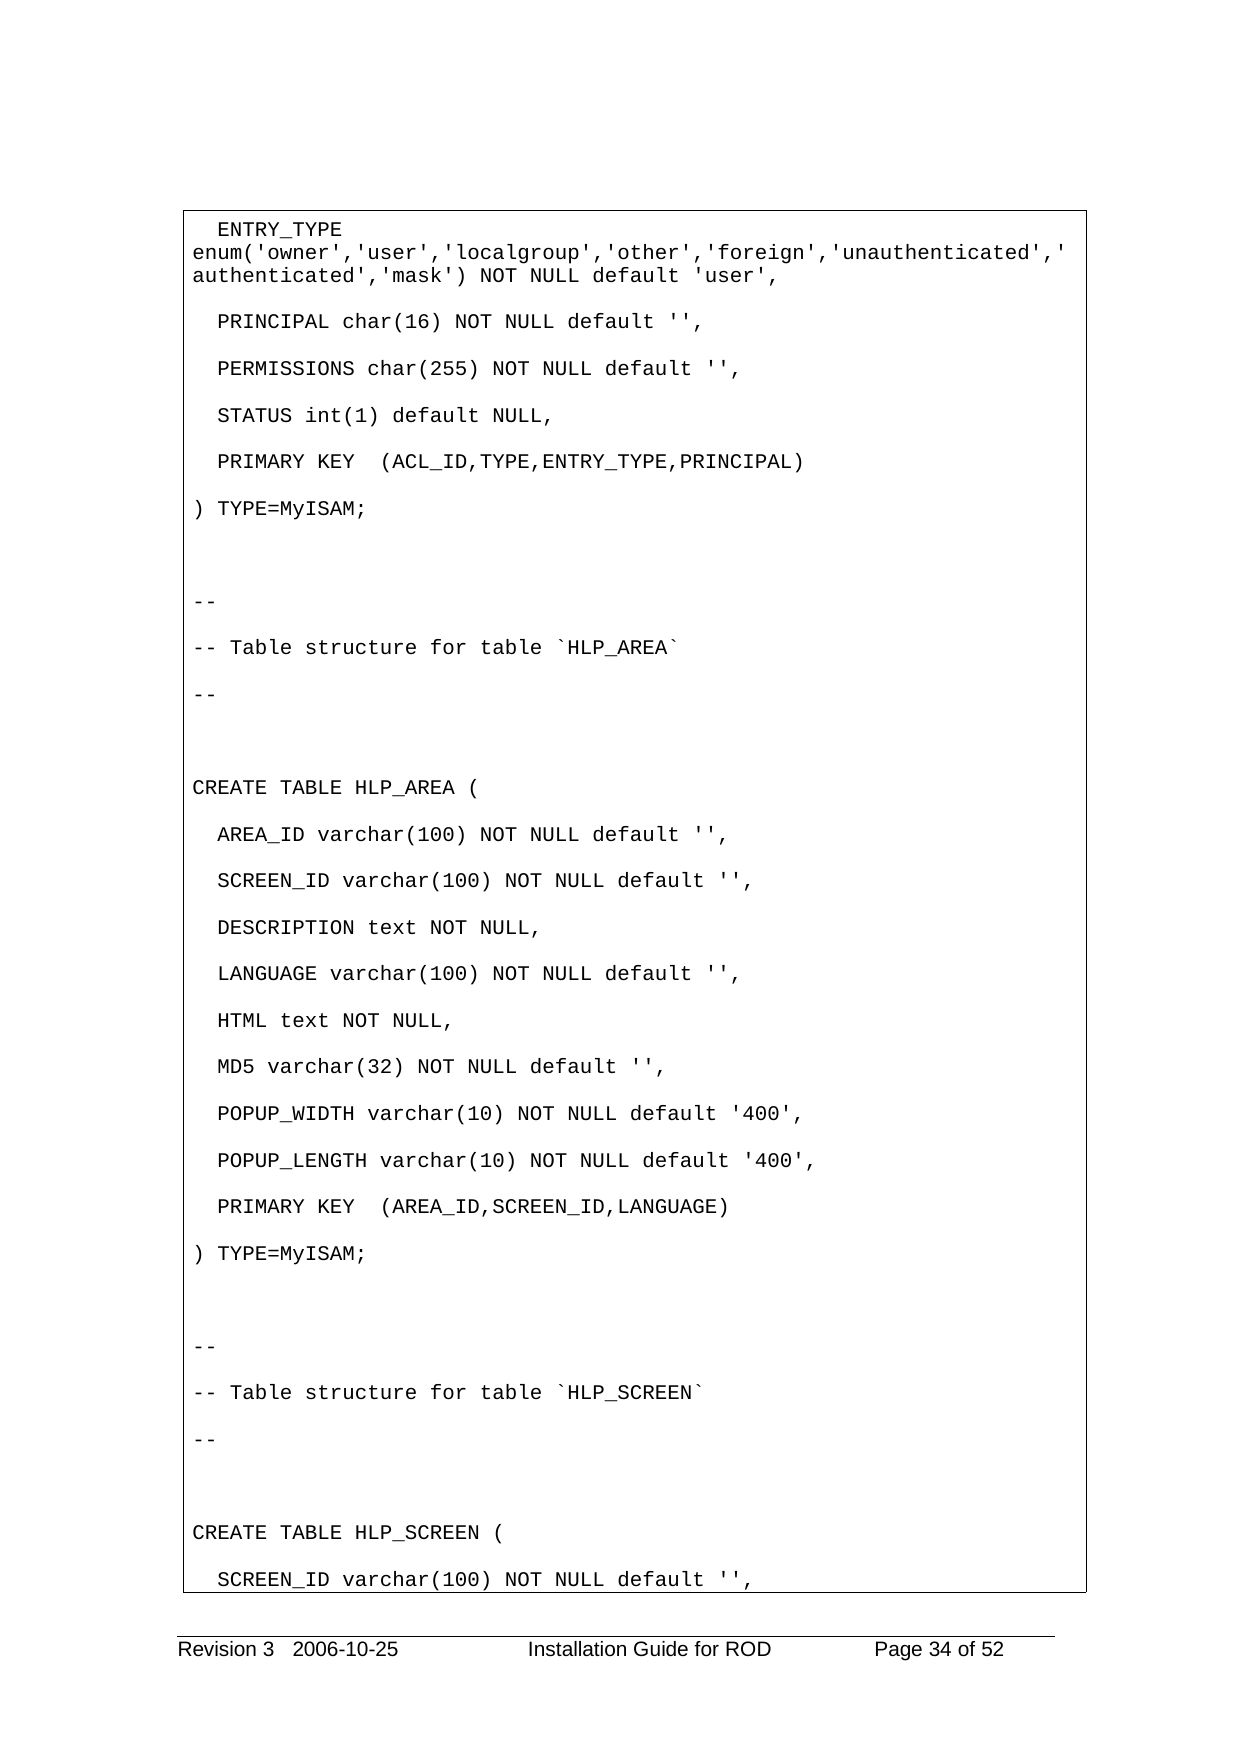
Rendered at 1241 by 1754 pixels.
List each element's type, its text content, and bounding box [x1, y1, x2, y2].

text MD5 varchar(32) NOT NULL default '', [184, 1048, 1086, 1080]
text PRINCIPAL char(16) NOT NULL default '', [184, 303, 1086, 335]
text PRIMARY KEY (ACL_ID,TYPE,ENTRY_TYPE,PRINCIPAL) [184, 443, 1086, 474]
text AREA_ID varchar(100) NOT NULL default '', [184, 815, 1086, 847]
text -- [184, 1420, 1086, 1452]
text -- [184, 675, 1086, 707]
text ENTRY_TYPE enum('owner','user','localgroup','other','foreign','unauthenticated','authenticated','mask') NOT NULL default 'user', [184, 211, 1086, 288]
text -- Table structure for table `HLP_AREA` [184, 629, 1086, 661]
text -- [184, 1327, 1086, 1359]
text ) TYPE=MyISAM; [184, 489, 1086, 521]
text PERMISSIONS char(255) NOT NULL default '', [184, 349, 1086, 381]
text LANGUAGE varchar(100) NOT NULL default '', [184, 955, 1086, 987]
text SCREEN_ID varchar(100) NOT NULL default '', [184, 862, 1086, 894]
text DESCRIPTION text NOT NULL, [184, 908, 1086, 940]
text ) TYPE=MyISAM; [184, 1234, 1086, 1266]
text PRIMARY KEY (AREA_ID,SCREEN_ID,LANGUAGE) [184, 1188, 1086, 1219]
text -- Table structure for table `HLP_SCREEN` [184, 1374, 1086, 1406]
text HTML text NOT NULL, [184, 1001, 1086, 1033]
text -- [184, 582, 1086, 614]
text POPUP_LENGTH varchar(10) NOT NULL default '400', [184, 1141, 1086, 1173]
text POPUP_WIDTH varchar(10) NOT NULL default '400', [184, 1094, 1086, 1126]
text STATUS int(1) default NULL, [184, 396, 1086, 428]
text CREATE TABLE HLP_AREA ( [184, 768, 1086, 801]
text SCREEN_ID varchar(100) NOT NULL default '', [184, 1560, 1086, 1592]
text CREATE TABLE HLP_SCREEN ( [184, 1513, 1086, 1546]
